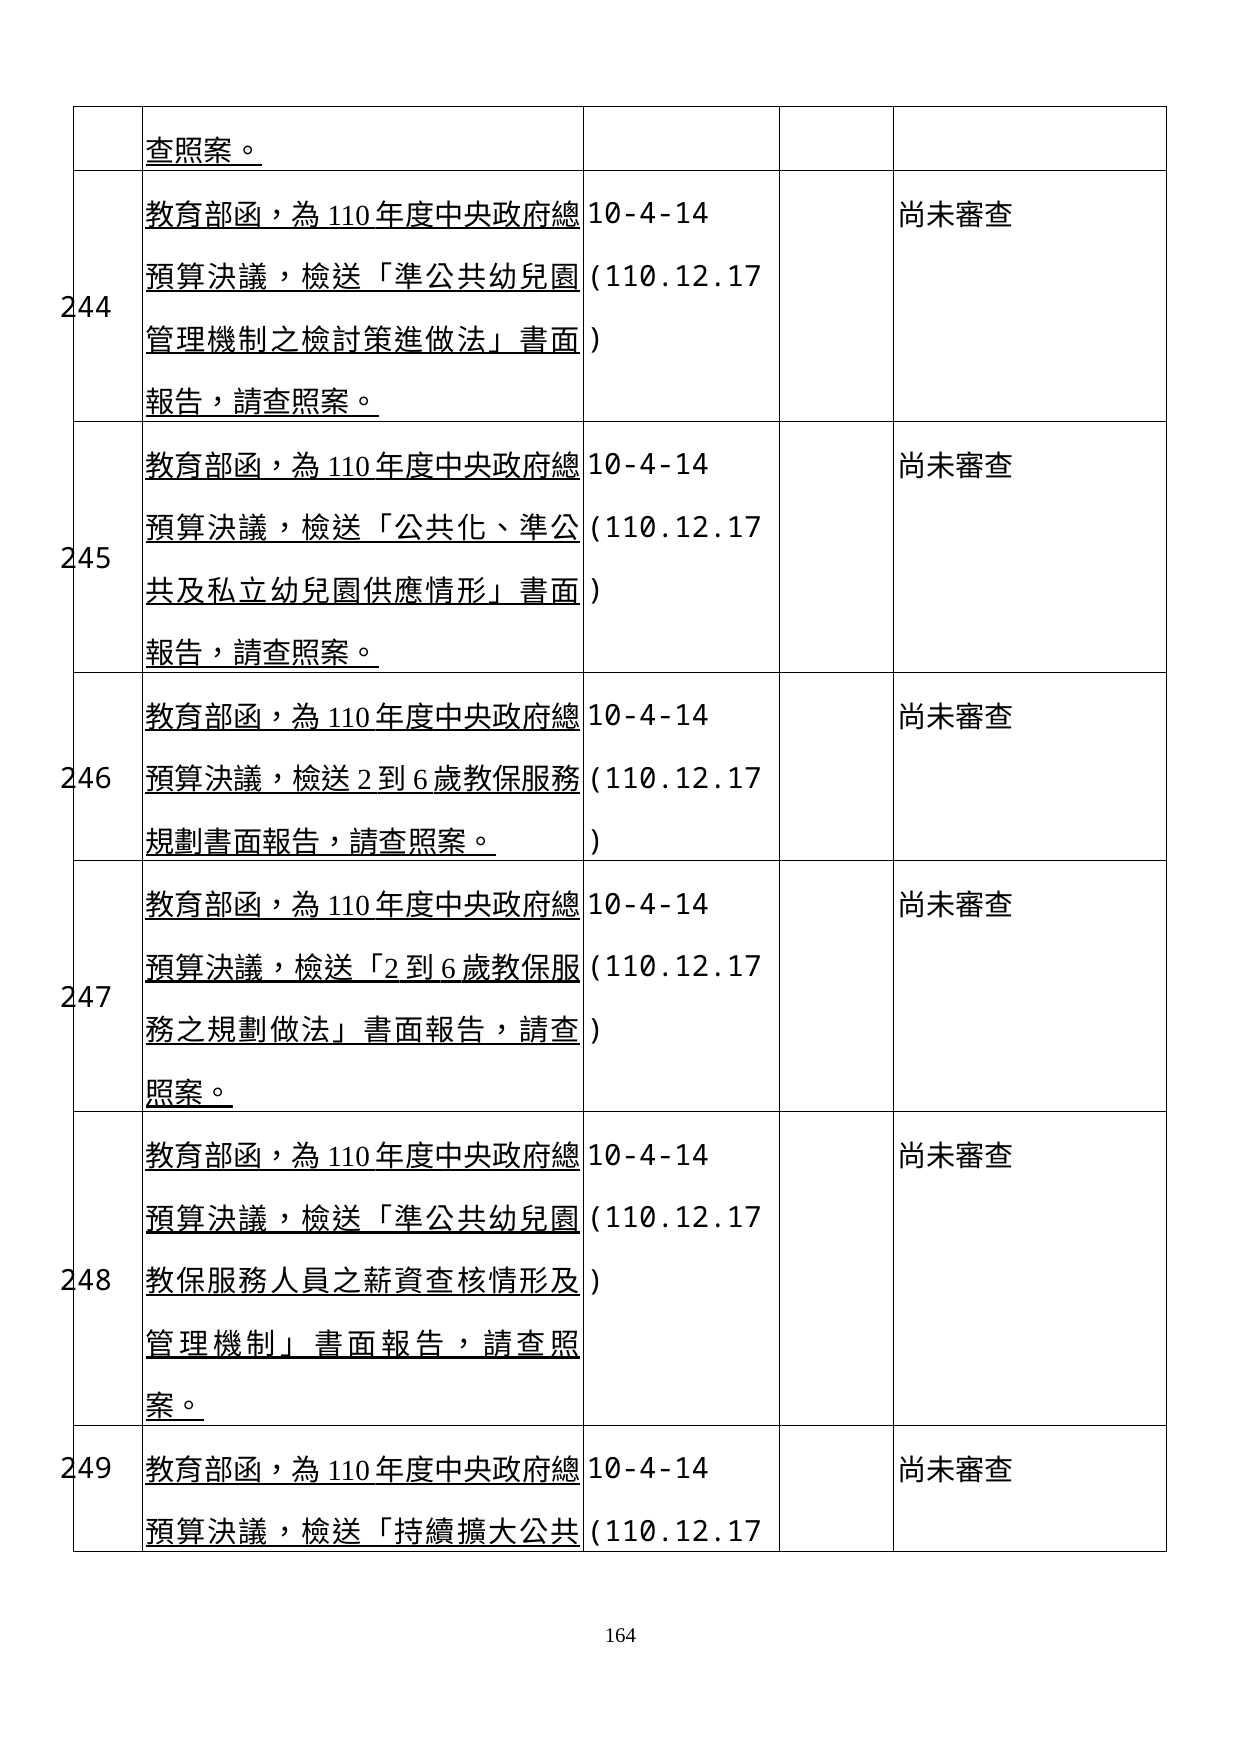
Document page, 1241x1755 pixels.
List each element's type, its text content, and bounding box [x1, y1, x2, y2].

table_cell 查照案。 [143, 107, 583, 169]
table_cell 尚未審查 [894, 673, 1166, 860]
table_cell 尚未審查 [894, 1112, 1166, 1425]
table_cell [780, 673, 893, 860]
table_cell [894, 107, 1166, 169]
table_cell 10-4-14 (110.12.17) [584, 171, 779, 421]
table_cell 教育部函，為110年度中央政府總預算決議，檢送「持續擴大公共 [143, 1426, 583, 1551]
table_cell [74, 171, 142, 421]
table_cell 10-4-14 (110.12.17) [584, 1112, 779, 1425]
table_cell 教育部函，為110年度中央政府總預算決議，檢送2到6歲教保服務規劃書面報告，請查照案。 [143, 673, 583, 860]
table_cell 10-4-14 (110.12.17) [584, 861, 779, 1111]
table_cell 10-4-14 (110.12.17 [584, 1426, 779, 1551]
table_cell [780, 171, 893, 421]
table_cell [74, 1112, 142, 1425]
table_cell 尚未審查 [894, 422, 1166, 672]
table_cell 尚未審查 [894, 861, 1166, 1111]
table_cell [780, 861, 893, 1111]
table_cell [74, 673, 142, 860]
table_cell [780, 1426, 893, 1551]
table_cell 10-4-14 (110.12.17) [584, 422, 779, 672]
table_cell [780, 422, 893, 672]
table_cell 尚未審查 [894, 171, 1166, 421]
table_cell 尚未審查 [894, 1426, 1166, 1551]
table_cell [74, 1426, 142, 1551]
table_cell [780, 107, 893, 169]
table_cell [74, 107, 142, 169]
table_cell [74, 422, 142, 672]
table_cell 10-4-14 (110.12.17) [584, 673, 779, 860]
table_cell 教育部函，為110年度中央政府總預算決議，檢送「準公共幼兒園管理機制之檢討策進做法」書面報告，請查照案。 [143, 171, 583, 421]
table_cell 教育部函，為110年度中央政府總預算決議，檢送「準公共幼兒園教保服務人員之薪資查核情形及管理機制」書面報告，請查照案。 [143, 1112, 583, 1425]
table_cell 教育部函，為110年度中央政府總預算決議，檢送「公共化、準公共及私立幼兒園供應情形」書面報告，請查照案。 [143, 422, 583, 672]
table_cell [780, 1112, 893, 1425]
table_cell [584, 107, 779, 169]
table_cell [74, 861, 142, 1111]
table_cell 教育部函，為110年度中央政府總預算決議，檢送「2到6歲教保服務之規劃做法」書面報告，請查照案。 [143, 861, 583, 1111]
